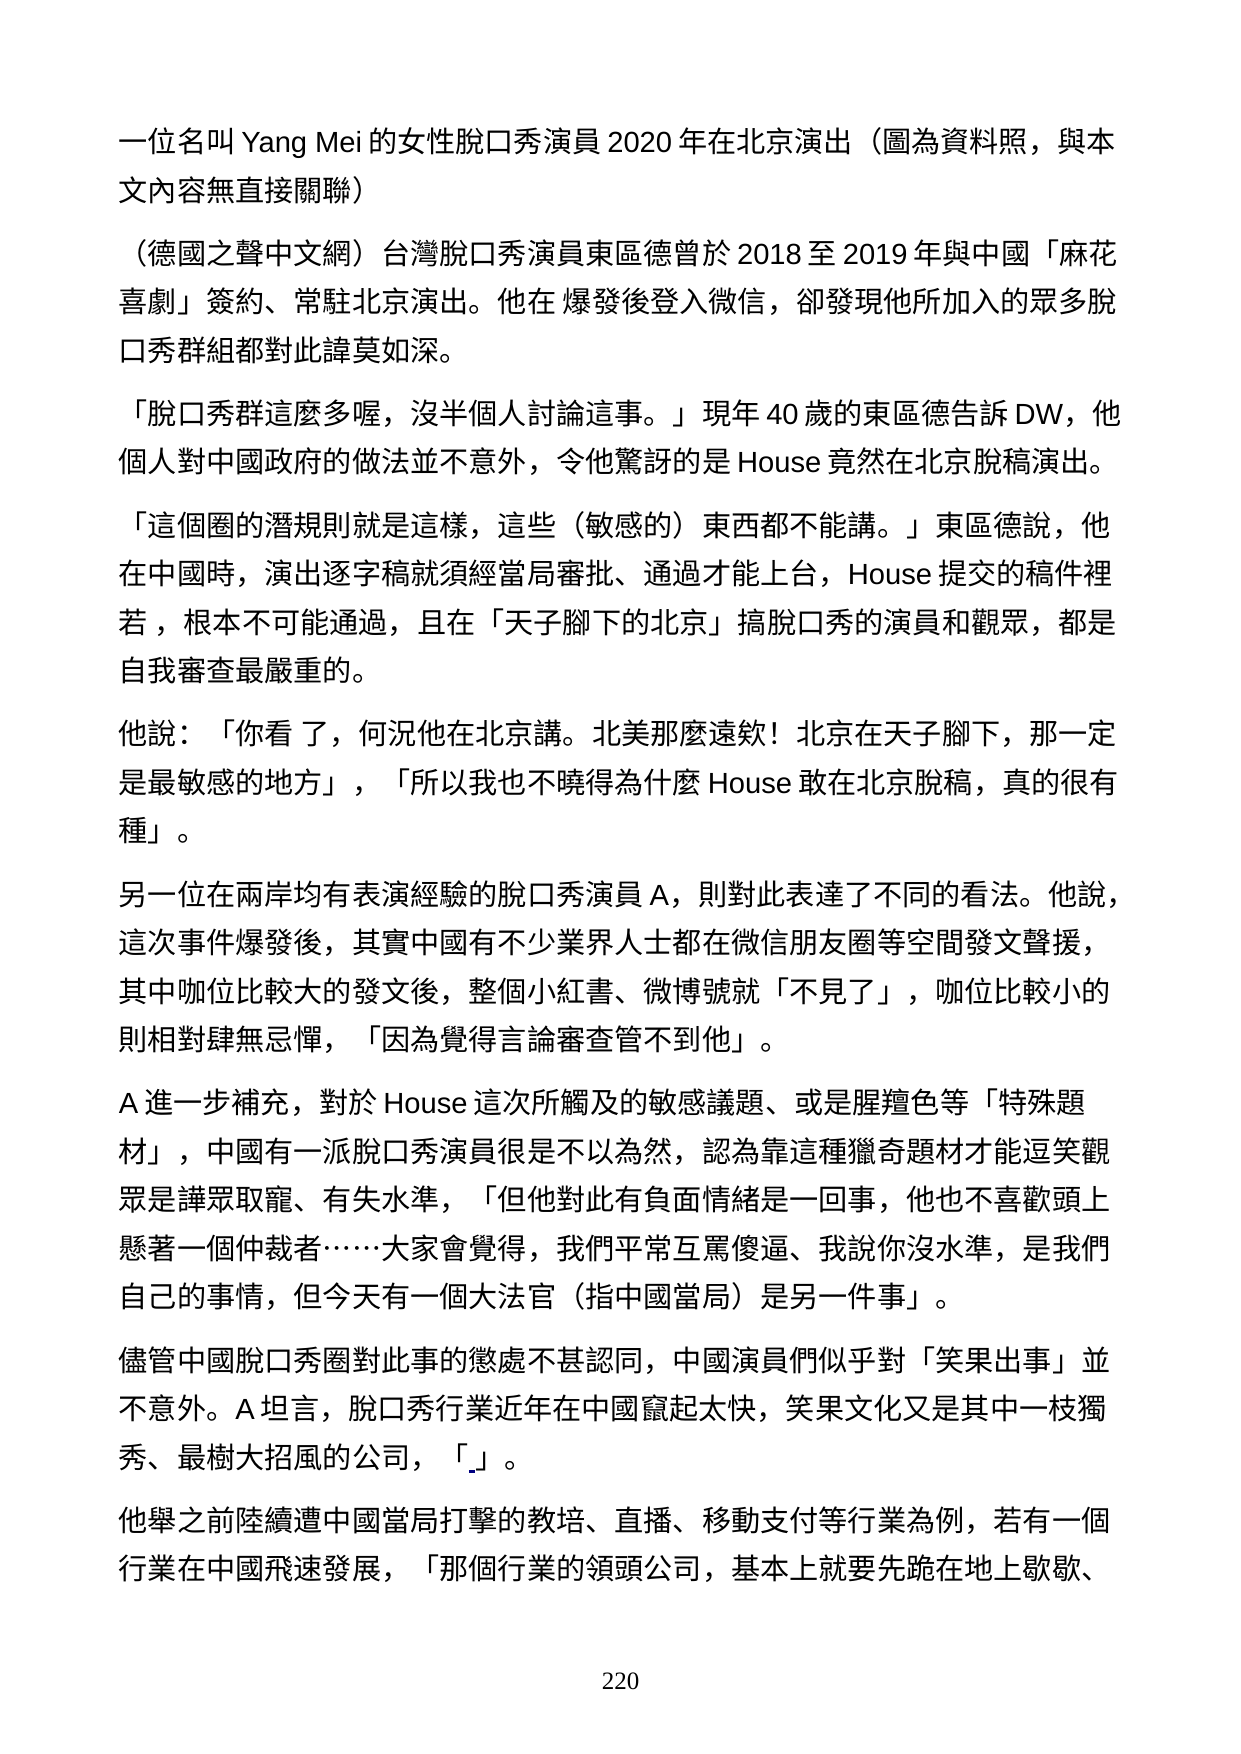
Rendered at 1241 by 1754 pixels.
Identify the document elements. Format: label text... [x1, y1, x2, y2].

text 他舉之前陸續遭中國當局打擊的教培、直播、移動支付等行業為例，若有一個行業在中國飛速發展，「那個行業的領頭公司，基本上就要先跪在地上歇歇、 [118, 1497, 1122, 1588]
text （德國之聲中文網）台灣脫口秀演員東區德曾於2018至2019年與中國「麻花喜劇」簽約、常駐北京演出。他在 爆發後登入微信，卻發現他所加入的眾多脫口秀群組都對此諱莫如深。 [118, 230, 1122, 369]
text A進一步補充，對於House這次所觸及的敏感議題、或是腥羶色等「特殊題材」，中國有一派脫口秀演員很是不以為然，認為靠這種獵奇題材才能逗笑觀眾是譁眾取寵、有失水準，「但他對此有負面情緒是一回事，他也不喜歡頭上懸著一個仲裁者⋯⋯大家會覺得，我們平常互罵傻逼、我說你沒水準，是我們自己的事情，但今天有一個大法官（指中國當局）是另一件事」。 [118, 1080, 1122, 1316]
text 他說：「你看 了，何況他在北京講。北美那麼遠欸！北京在天子腳下，那一定是最敏感的地方」，「所以我也不曉得為什麼House敢在北京脫稿，真的很有種」。 [118, 711, 1122, 850]
text 「這個圈的潛規則就是這樣，這些（敏感的）東西都不能講。」東區德說，他在中國時，演出逐字稿就須經當局審批、通過才能上台，House提交的稿件裡若 ，根本不可能通過，且在「天子腳下的北京」搞脫口秀的演員和觀眾，都是自我審查最嚴重的。 [118, 502, 1122, 690]
text 一位名叫Yang Mei的女性脫口秀演員2020年在北京演出（圖為資料照，與本文內容無直接關聯） [118, 118, 1122, 209]
text 「脫口秀群這麼多喔，沒半個人討論這事。」現年40歲的東區德告訴DW，他個人對中國政府的做法並不意外，令他驚訝的是House竟然在北京脫稿演出。 [118, 390, 1122, 481]
text 另一位在兩岸均有表演經驗的脫口秀演員A，則對此表達了不同的看法。他說，這次事件爆發後，其實中國有不少業界人士都在微信朋友圈等空間發文聲援，其中咖位比較大的發文後，整個小紅書、微博號就「不見了」，咖位比較小的則相對肆無忌憚，「因為覺得言論審查管不到他」。 [118, 871, 1122, 1059]
text 儘管中國脫口秀圈對此事的懲處不甚認同，中國演員們似乎對「笑果出事」並不意外。A坦言，脫口秀行業近年在中國竄起太快，笑果文化又是其中一枝獨秀、最樹大招風的公司，「 」。 [118, 1337, 1122, 1476]
